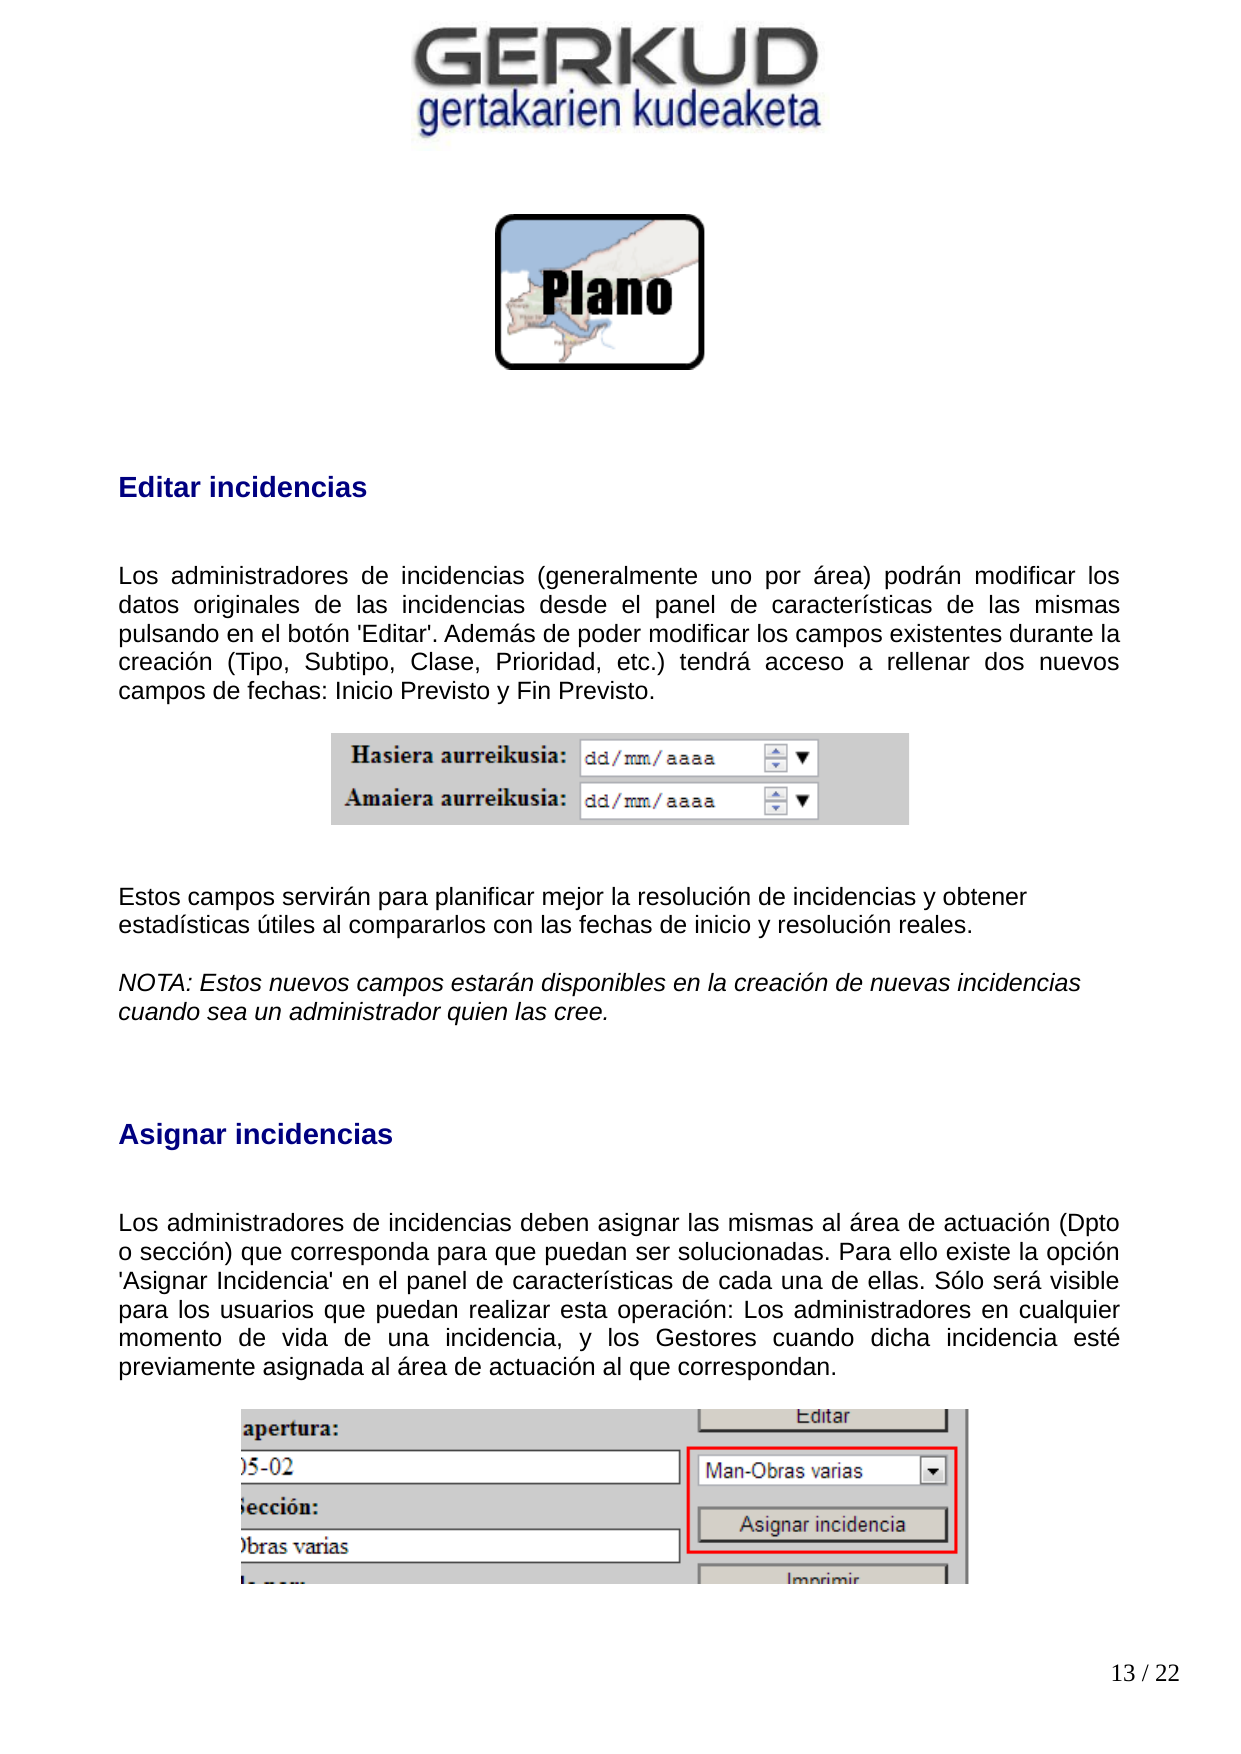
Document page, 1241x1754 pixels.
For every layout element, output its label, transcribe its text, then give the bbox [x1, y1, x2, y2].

picture [410, 11, 830, 151]
picture [331, 733, 910, 825]
text Estos campos servirán para planificar mejor la resolución de incidencias y obtener estadísticas útiles al compararlos con las fechas de inicio y resolución reales. [118, 882, 1122, 939]
picture [241, 1409, 999, 1584]
picture [495, 214, 705, 370]
text NOTA: Estos nuevos campos estarán disponibles en la creación de nuevas incidencias cuando sea un administrador quien las cree. [118, 968, 1122, 1025]
text Los administradores de incidencias (generalmente uno por área) podrán modificar los datos originales de las incidencias desde el panel de características de las mismas pulsando en el botón 'Editar'. Además de poder modificar los campos existentes durante la creación (Tipo, Subtipo, Clase, Prioridad, etc.) tendrá acceso a rellenar dos nuevos campos de fechas: Inicio Previsto y Fin Previsto. [118, 561, 1122, 705]
text Los administradores de incidencias deben asignar las mismas al área de actuación (Dpto o sección) que corresponda para que puedan ser solucionadas. Para ello existe la opción 'Asignar Incidencia' en el panel de características de cada una de ellas. Sólo será visible para los usuarios que puedan realizar esta operación: Los administradores en cualquier momento de vida de una incidencia, y los Gestores cuando dicha incidencia esté previamente asignada al área de actuación al que correspondan. [118, 1208, 1122, 1381]
subtitle Asignar incidencias [118, 1117, 1122, 1151]
subtitle Editar incidencias [118, 470, 1122, 503]
